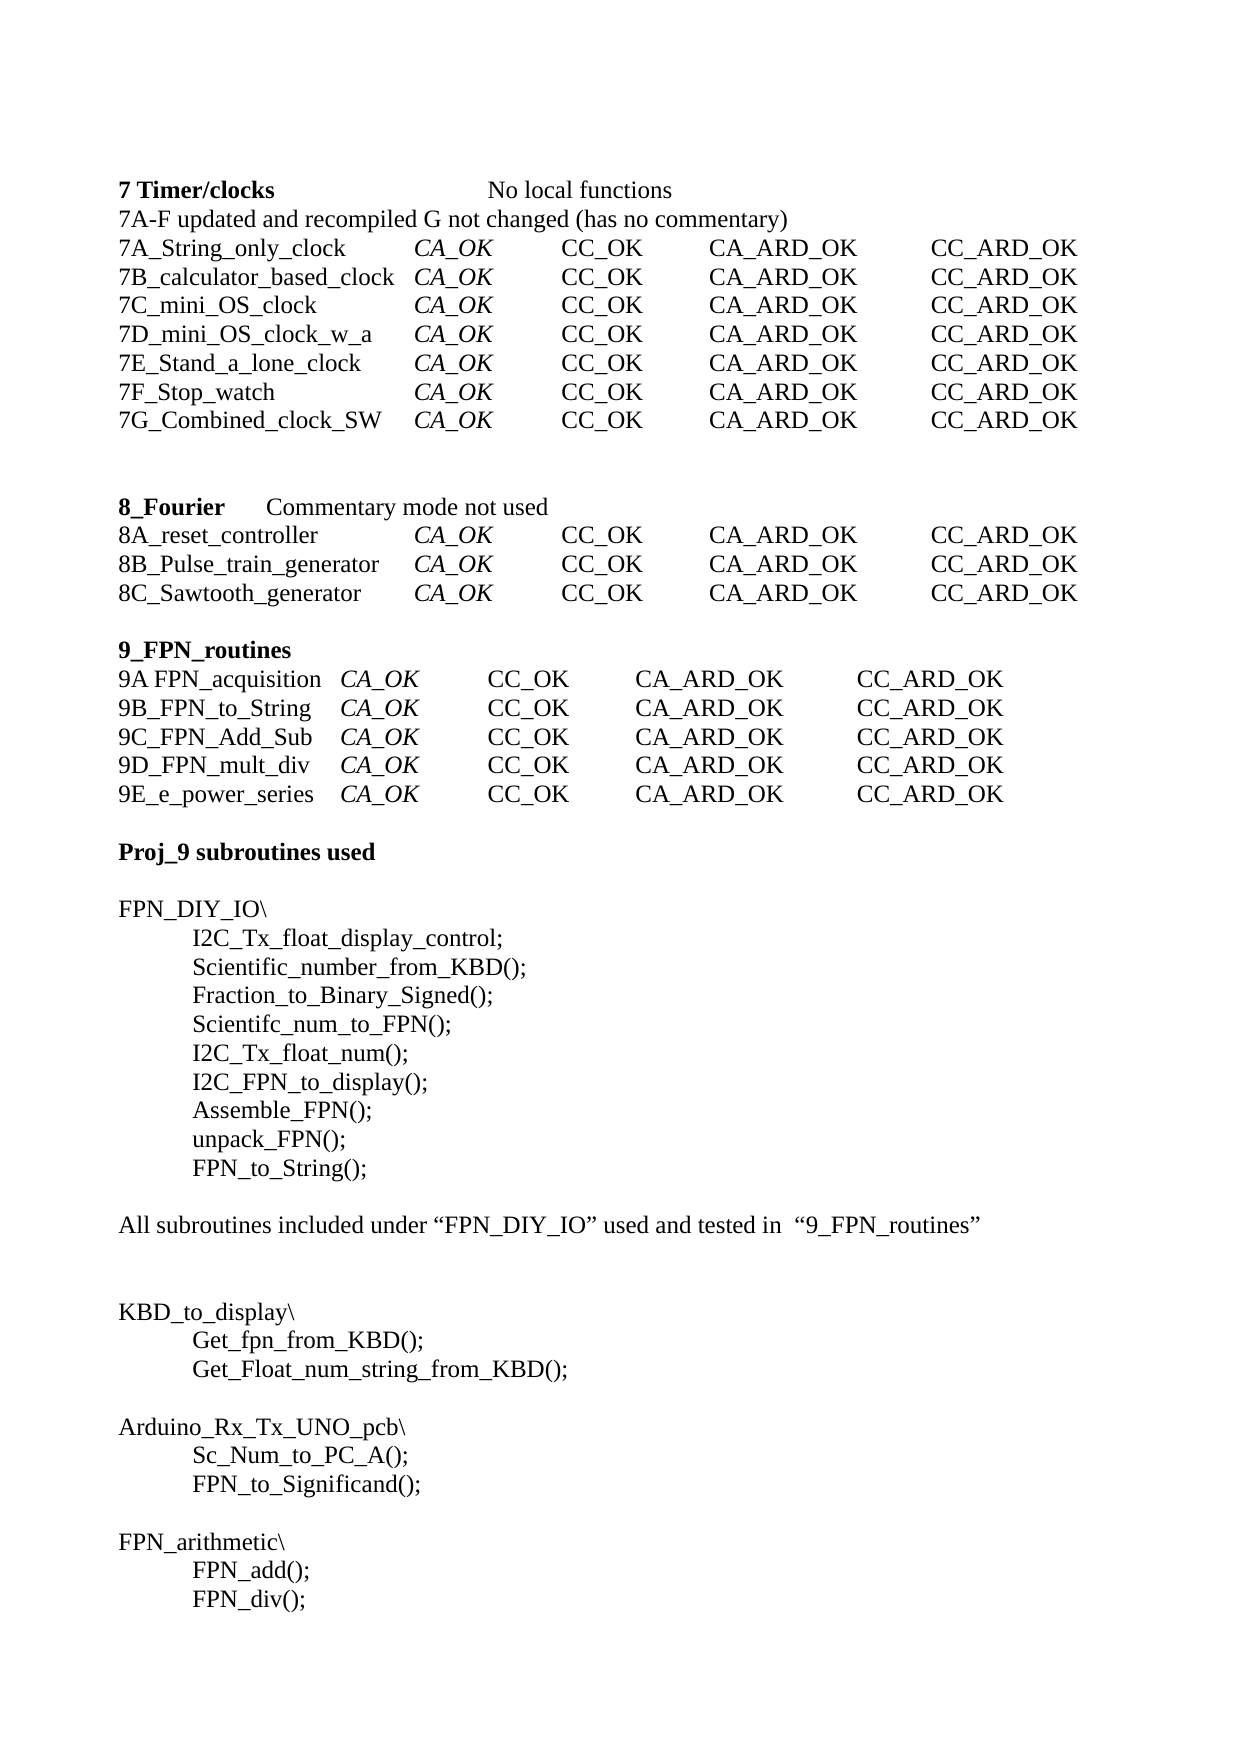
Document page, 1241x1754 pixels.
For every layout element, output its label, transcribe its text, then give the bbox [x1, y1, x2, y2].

text 7F_Stop_watch CA_OK CC_OK CA_ARD_OK CC_ARD_OK [118, 377, 1122, 406]
text FPN_arithmetic\ [118, 1527, 1122, 1556]
text FPN_add(); [118, 1556, 1122, 1584]
text All subroutines included under “FPN_DIY_IO” used and tested in “9_FPN_routines” [118, 1211, 1122, 1239]
text I2C_FPN_to_display(); [118, 1067, 1122, 1096]
text 9E_e_power_series CA_OK CC_OK CA_ARD_OK CC_ARD_OK [118, 779, 1122, 808]
text 7G_Combined_clock_SW CA_OK CC_OK CA_ARD_OK CC_ARD_OK [118, 406, 1122, 434]
text FPN_to_Significand(); [118, 1469, 1122, 1498]
text 8A_reset_controller CA_OK CC_OK CA_ARD_OK CC_ARD_OK [118, 521, 1122, 549]
text Fraction_to_Binary_Signed(); [118, 981, 1122, 1009]
text 8_Fourier Commentary mode not used [118, 492, 1122, 521]
text Scientifc_num_to_FPN(); [118, 1009, 1122, 1038]
text 7A_String_only_clock CA_OK CC_OK CA_ARD_OK CC_ARD_OK [118, 233, 1122, 262]
text 9A FPN_acquisition CA_OK CC_OK CA_ARD_OK CC_ARD_OK [118, 664, 1122, 693]
text 7 Timer/clocks No local functions [118, 176, 1122, 204]
text Assemble_FPN(); [118, 1096, 1122, 1124]
text 7E_Stand_a_lone_clock CA_OK CC_OK CA_ARD_OK CC_ARD_OK [118, 348, 1122, 377]
text FPN_div(); [118, 1584, 1122, 1613]
text 9B_FPN_to_String CA_OK CC_OK CA_ARD_OK CC_ARD_OK [118, 693, 1122, 722]
text I2C_Tx_float_num(); [118, 1038, 1122, 1067]
text 9C_FPN_Add_Sub CA_OK CC_OK CA_ARD_OK CC_ARD_OK [118, 722, 1122, 751]
text Arduino_Rx_Tx_UNO_pcb\ [118, 1412, 1122, 1441]
text Proj_9 subroutines used [118, 837, 1122, 866]
text Get_Float_num_string_from_KBD(); [118, 1354, 1122, 1383]
text 7D_mini_OS_clock_w_a CA_OK CC_OK CA_ARD_OK CC_ARD_OK [118, 319, 1122, 348]
text KBD_to_display\ [118, 1297, 1122, 1326]
text 9_FPN_routines [118, 636, 1122, 664]
text 7A-F updated and recompiled G not changed (has no commentary) [118, 204, 1122, 233]
text Sc_Num_to_PC_A(); [118, 1441, 1122, 1469]
text 8C_Sawtooth_generator CA_OK CC_OK CA_ARD_OK CC_ARD_OK [118, 578, 1122, 607]
text 7B_calculator_based_clock CA_OK CC_OK CA_ARD_OK CC_ARD_OK [118, 262, 1122, 291]
text Get_fpn_from_KBD(); [118, 1326, 1122, 1354]
text unpack_FPN(); [118, 1124, 1122, 1153]
text I2C_Tx_float_display_control; [118, 923, 1122, 952]
text 7C_mini_OS_clock CA_OK CC_OK CA_ARD_OK CC_ARD_OK [118, 291, 1122, 319]
text FPN_DIY_IO\ [118, 894, 1122, 923]
text 9D_FPN_mult_div CA_OK CC_OK CA_ARD_OK CC_ARD_OK [118, 751, 1122, 779]
text FPN_to_String(); [118, 1153, 1122, 1182]
text Scientific_number_from_KBD(); [118, 952, 1122, 981]
text 8B_Pulse_train_generator CA_OK CC_OK CA_ARD_OK CC_ARD_OK [118, 549, 1122, 578]
